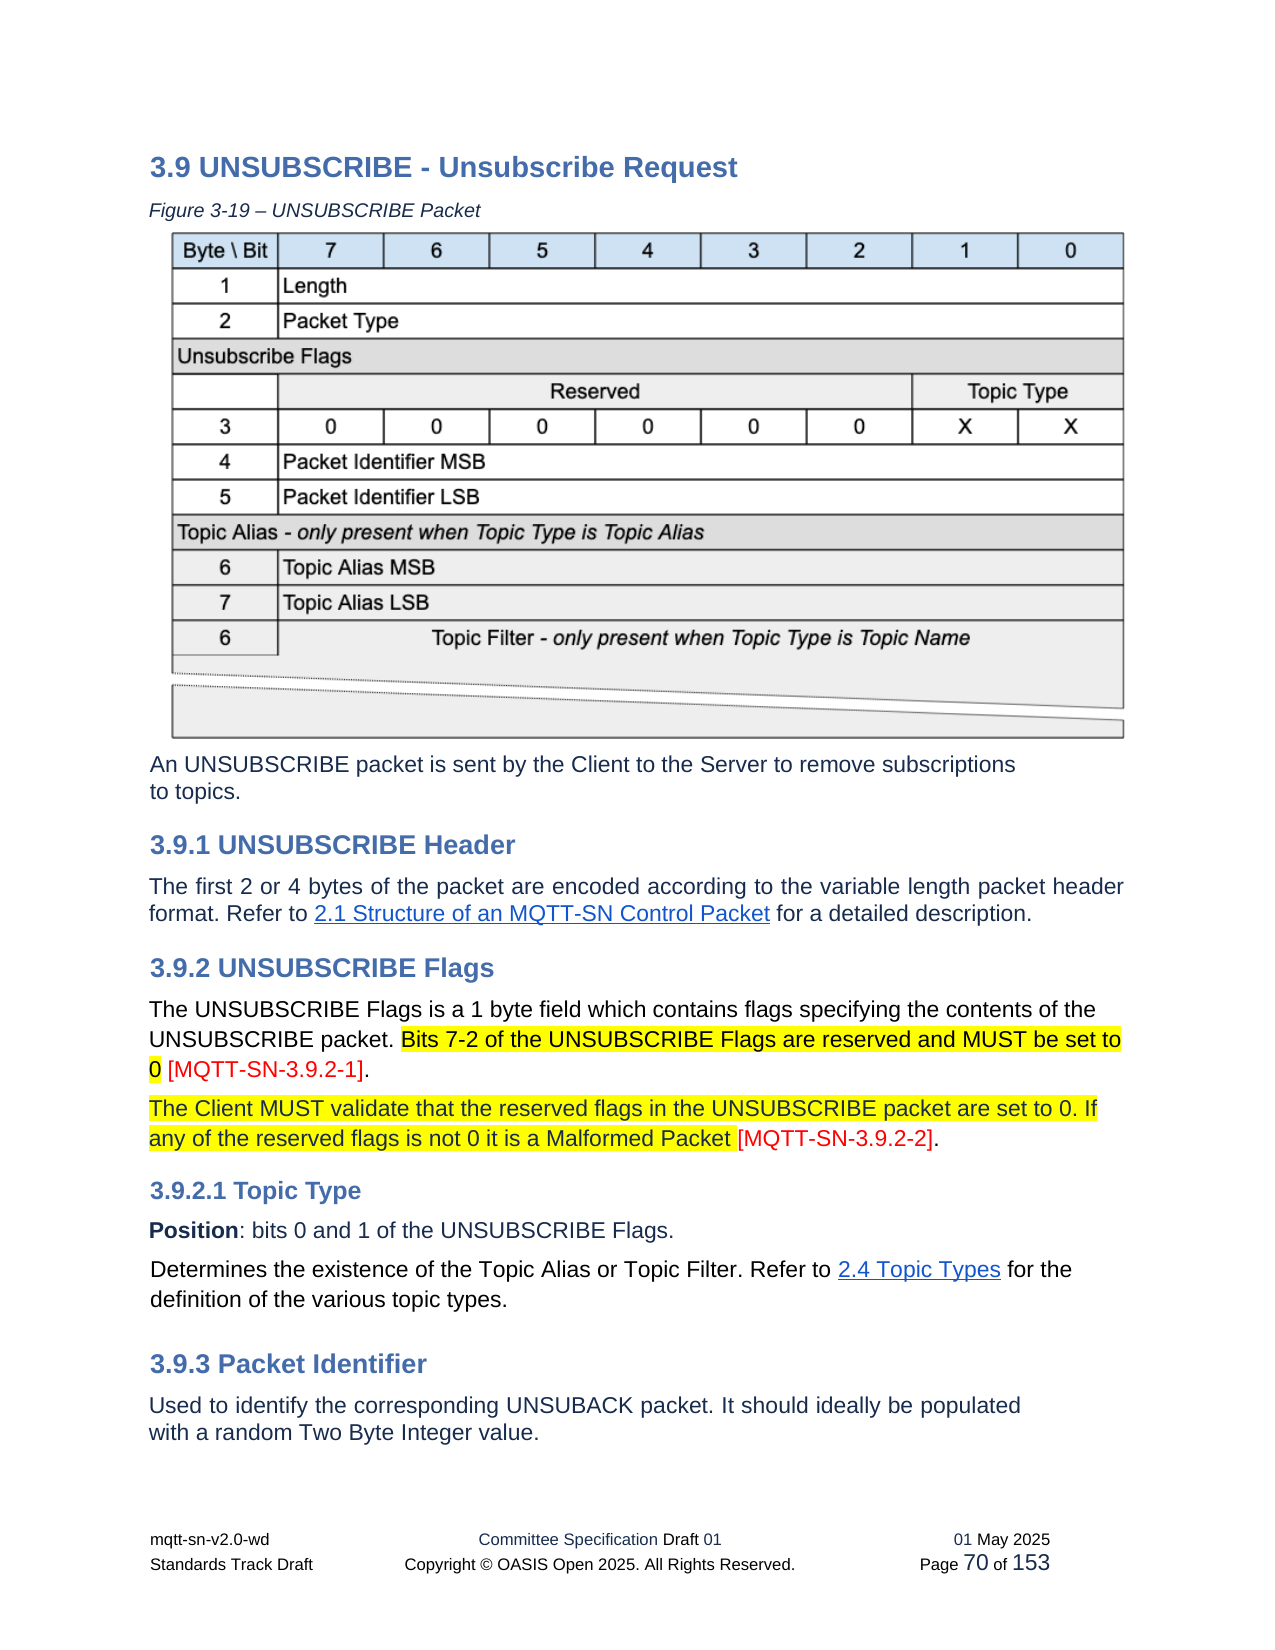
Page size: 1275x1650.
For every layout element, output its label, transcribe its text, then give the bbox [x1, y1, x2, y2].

text Used to identify the corresponding UNSUBACK packet. It should ideally be populated with a random Two Byte Integer value. [148, 1392, 1022, 1445]
text Figure 3-19 – UNSUBSCRIBE Packet [148, 198, 1124, 221]
picture [149, 232, 1125, 739]
text An UNSUBSCRIBE packet is sent by the Client to the Server to remove subscriptions to topics. [149, 751, 1022, 804]
text The Client MUST validate that the reserved flags in the UNSUBSCRIBE packet are set to 0. If any of the reserved flags is not 0 it is a Malformed Packet [MQTT-SN-3.9.2-2]. [148, 1095, 1124, 1151]
subtitle 3.9.2.1 Topic Type [150, 1176, 1124, 1205]
text The UNSUBSCRIBE Flags is a 1 byte field which contains flags specifying the contents of the UNSUBSCRIBE packet. Bits 7-2 of the UNSUBSCRIBE Flags are reserved and MUST be set to 0 [MQTT-SN-3.9.2-1]. [148, 996, 1124, 1083]
subtitle 3.9.1 UNSUBSCRIBE Header [150, 829, 1124, 860]
text The first 2 or 4 bytes of the packet are encoded according to the variable length packet header format. Refer to 2.1 Structure of an MQTT-SN Control Packet for a detailed description. [148, 873, 1124, 926]
subtitle 3.9.2 UNSUBSCRIBE Flags [150, 952, 1124, 983]
text Determines the existence of the Topic Alias or Topic Filter. Refer to 2.4 Topic Types for the definition of the various topic types. [150, 1256, 1124, 1312]
subtitle 3.9 UNSUBSCRIBE - Unsubscribe Request [150, 150, 1124, 183]
text Position: bits 0 and 1 of the UNSUBSCRIBE Flags. [148, 1217, 1124, 1244]
subtitle 3.9.3 Packet Identifier [150, 1348, 1124, 1379]
